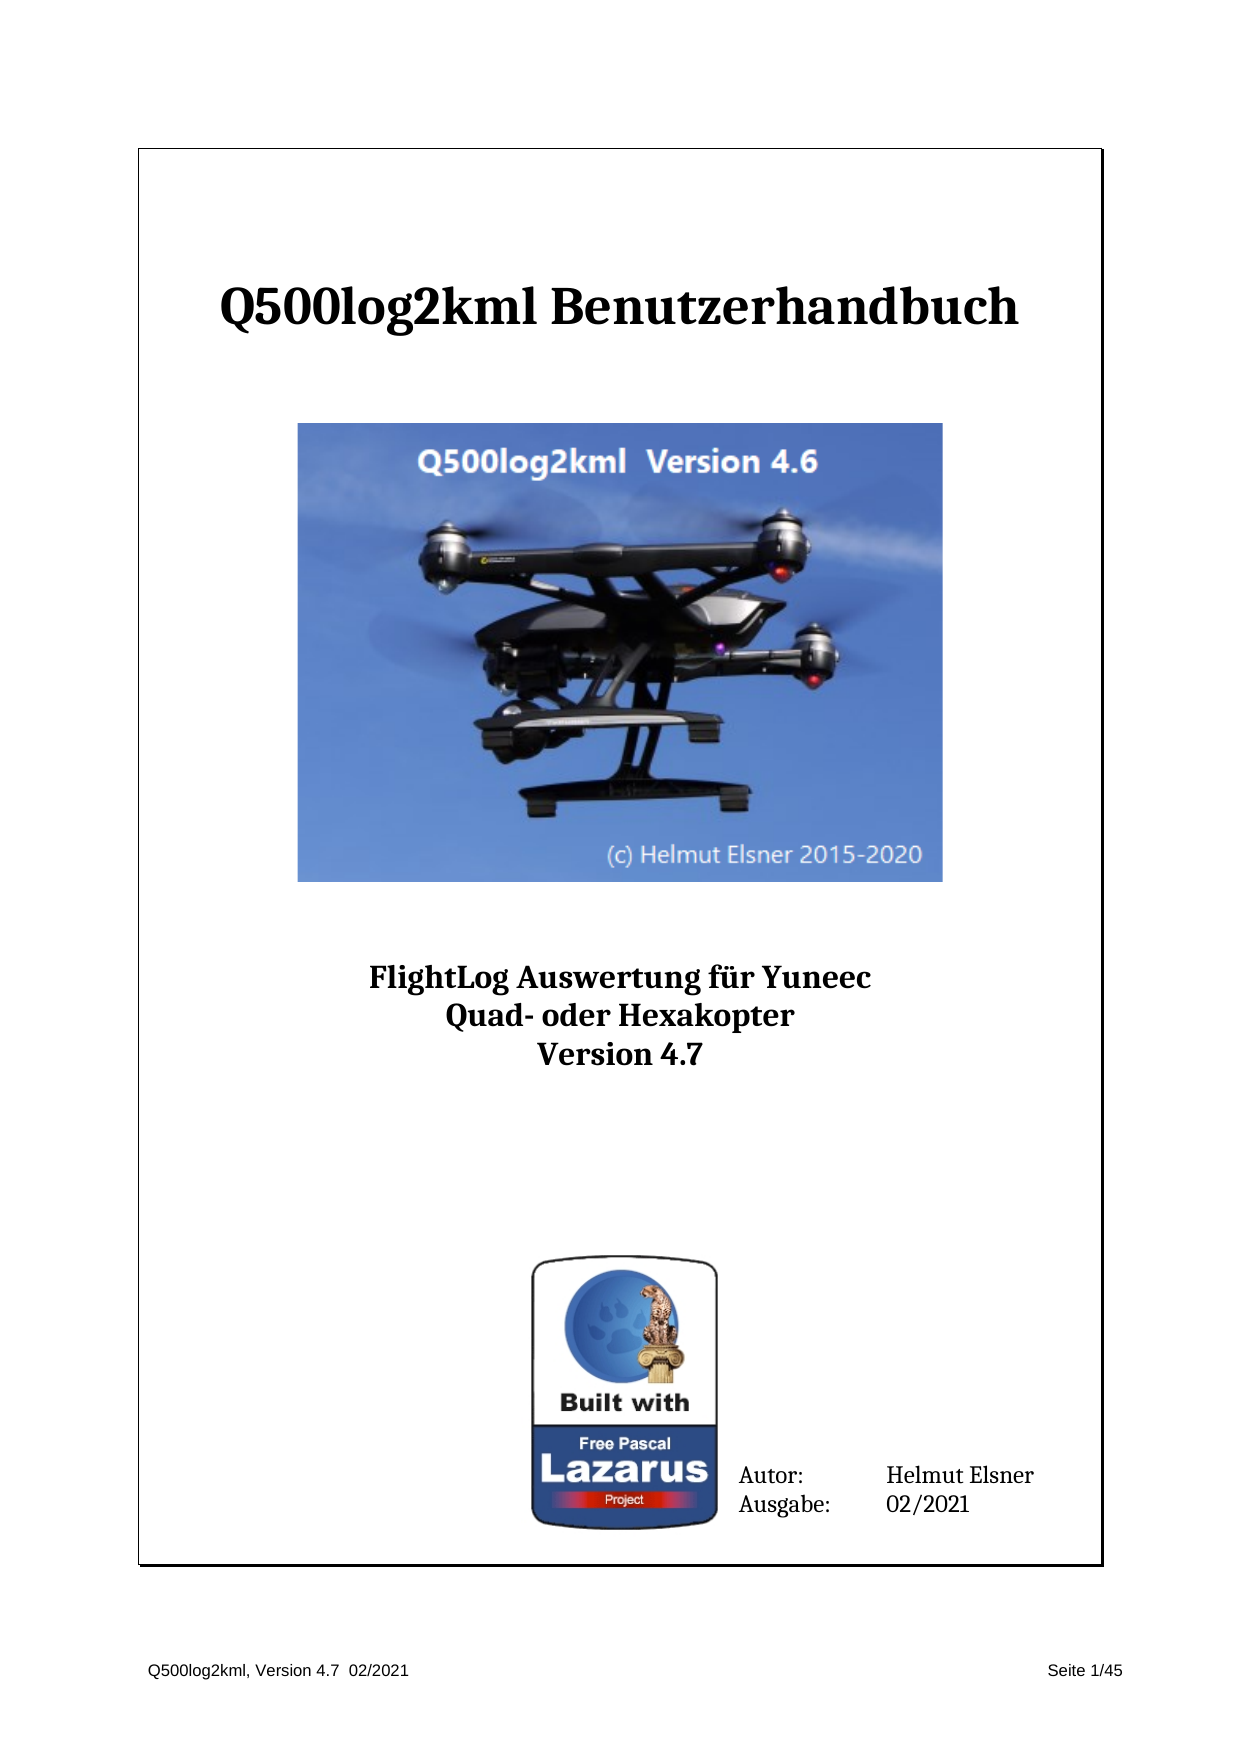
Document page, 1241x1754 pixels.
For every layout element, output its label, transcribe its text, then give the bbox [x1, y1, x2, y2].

text Ausgabe: 02/2021 [727, 1490, 1093, 1519]
text Quad- oder Hexakopter [148, 997, 1093, 1035]
picture [297, 423, 943, 882]
picture [520, 1246, 727, 1538]
text [148, 1404, 520, 1490]
text [148, 1490, 520, 1519]
text FlightLog Auswertung für Yuneec [148, 958, 1093, 997]
text Autor: Helmut Elsner [727, 1404, 1093, 1490]
text Q500log2kml Benutzerhandbuch [148, 275, 1093, 338]
text Version 4.7 [148, 1035, 1093, 1073]
